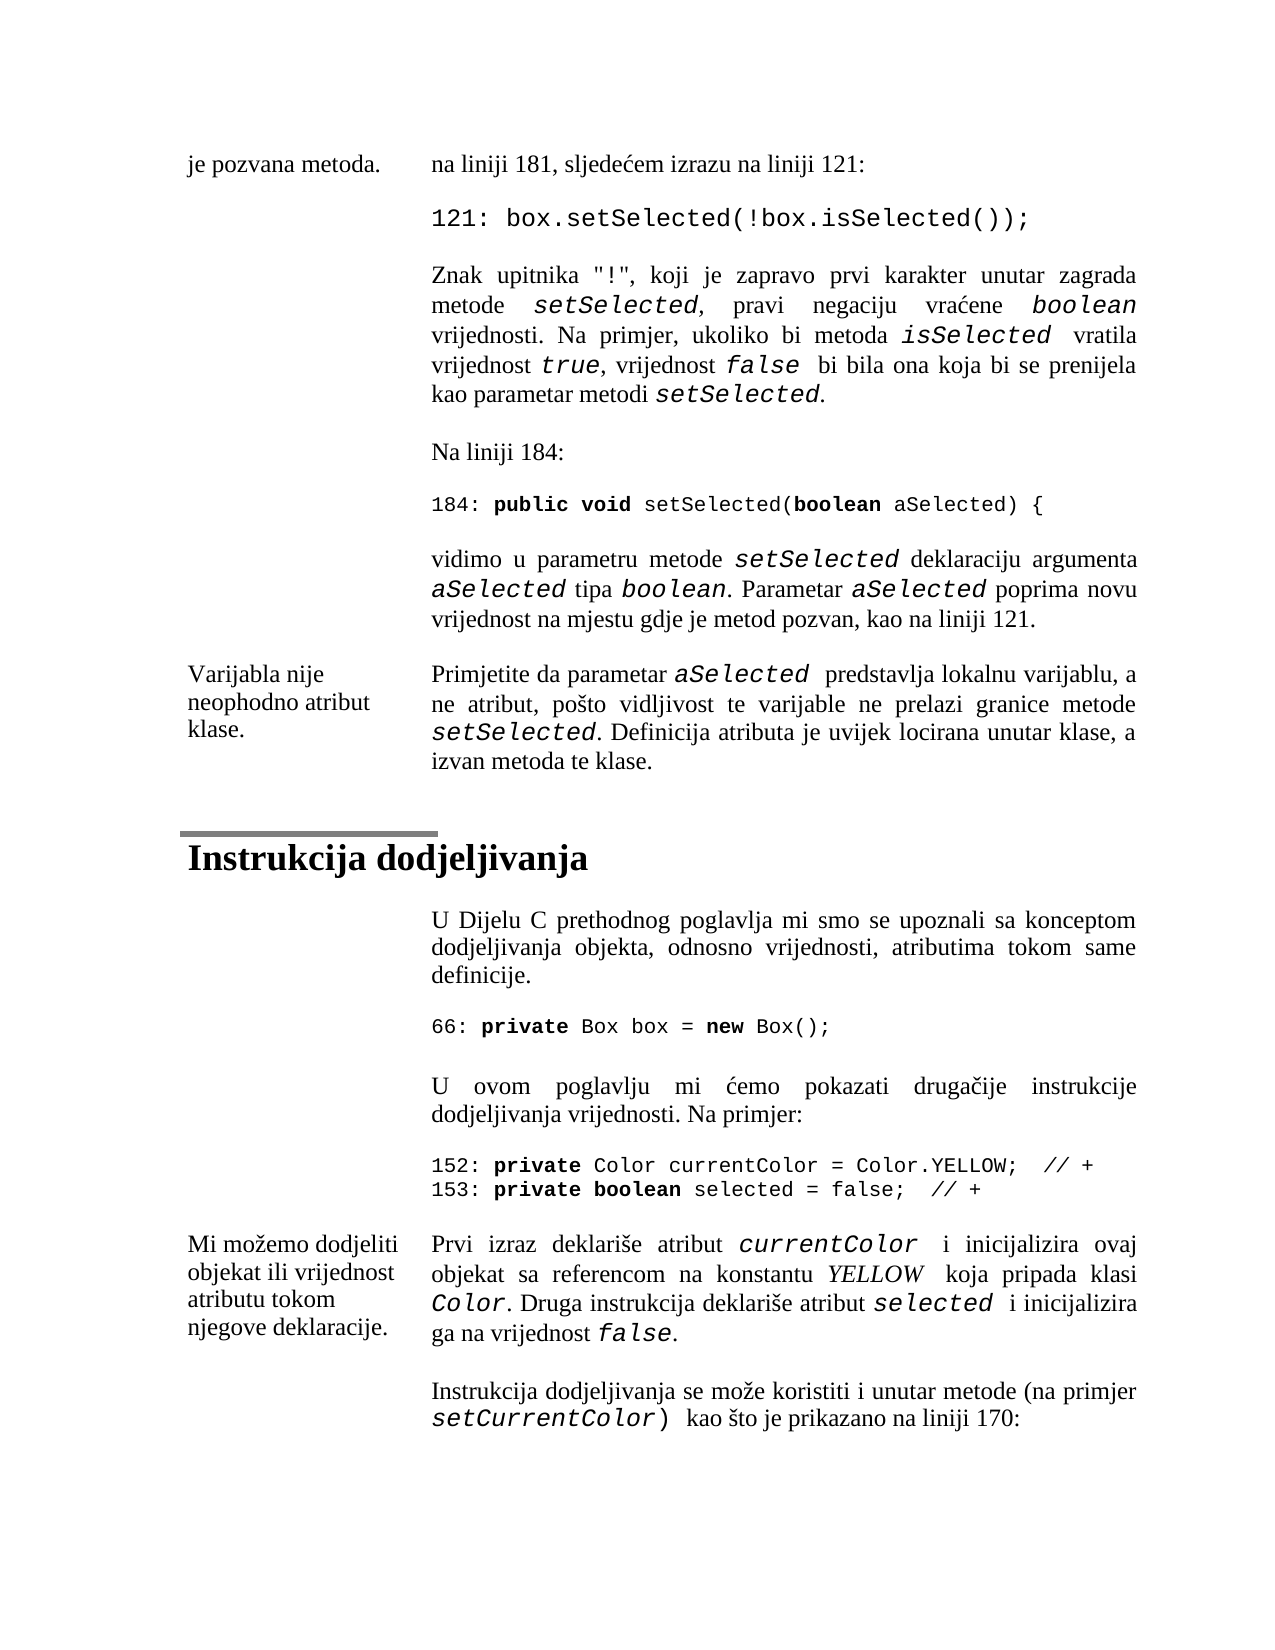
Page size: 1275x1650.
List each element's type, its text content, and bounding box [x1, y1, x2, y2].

table_header 152: private Color currentColor = Color.YELLOW; // + 153: private boolean selected = false; // + [424, 1155, 1145, 1202]
table_header Znak upitnika "!", koji je zapravo prvi karakter unutar zagrada metode setSelected, pravi negaciju vraćene boolean vrijednosti. Na primjer, ukoliko bi metoda isSelected vratila vrijednost true, vrijednost false bi bila ona koja bi se prenijela kao parametar metodi setSelected. [424, 261, 1144, 410]
table_header [180, 1017, 424, 1044]
table_header [180, 438, 424, 517]
table_header [180, 1072, 424, 1127]
table_header U ovom poglavlju mi ćemo pokazati drugačije instrukcije dodjeljivanja vrijednosti. Na primjer: [424, 1072, 1145, 1127]
table_header 66: private Box box = new Box(); [424, 1017, 1145, 1044]
table_header Mi možemo dodjeliti objekat ili vrijednost atributu tokom njegove deklaracije. [180, 1230, 424, 1349]
table_header [180, 1155, 424, 1202]
table_header Varijabla nije neophodno atribut klase. [180, 660, 424, 775]
table_header Prvi izraz deklariše atribut currentColor i inicijalizira ovaj objekat sa referencom na konstantu YELLOW koja pripada klasi Color. Druga instrukcija deklariše atribut selected i inicijalizira ga na vrijednost false. [424, 1230, 1145, 1349]
table_header [180, 205, 424, 234]
table_header Instrukcija dodjeljivanja se može koristiti i unutar metode (na primjer setCurrentColor) kao što je prikazano na liniji 170: [424, 1377, 1145, 1434]
table_header vidimo u parametru metode setSelected deklaraciju argumenta aSelected tipa boolean. Parametar aSelected poprima novu vrijednost na mjestu gdje je metod pozvan, kao na liniji 121. [424, 545, 1145, 632]
table_header [180, 261, 424, 410]
table_header je pozvana metoda. [180, 150, 424, 178]
table_header Na liniji 184: 184: public void setSelected(boolean aSelected) { [424, 438, 1145, 517]
table_header na liniji 181, sljedećem izrazu na liniji 121: [424, 150, 1145, 178]
table_header 121: box.setSelected(!box.isSelected()); [424, 205, 1144, 234]
table_header U Dijelu C prethodnog poglavlja mi smo se upoznali sa konceptom dodjeljivanja objekta, odnosno vrijednosti, atributima tokom same definicije. [424, 906, 1144, 989]
table_header [180, 906, 424, 989]
table_header [180, 1377, 424, 1434]
table_header [180, 545, 424, 632]
table_header [180, 831, 438, 837]
table_header Primjetite da parametar aSelected predstavlja lokalnu varijablu, a ne atribut, pošto vidljivost te varijable ne prelazi granice metode setSelected. Definicija atributa je uvijek locirana unutar klase, a izvan metoda te klase. [424, 660, 1144, 775]
subtitle Instrukcija dodjeljivanja [187, 837, 1087, 878]
